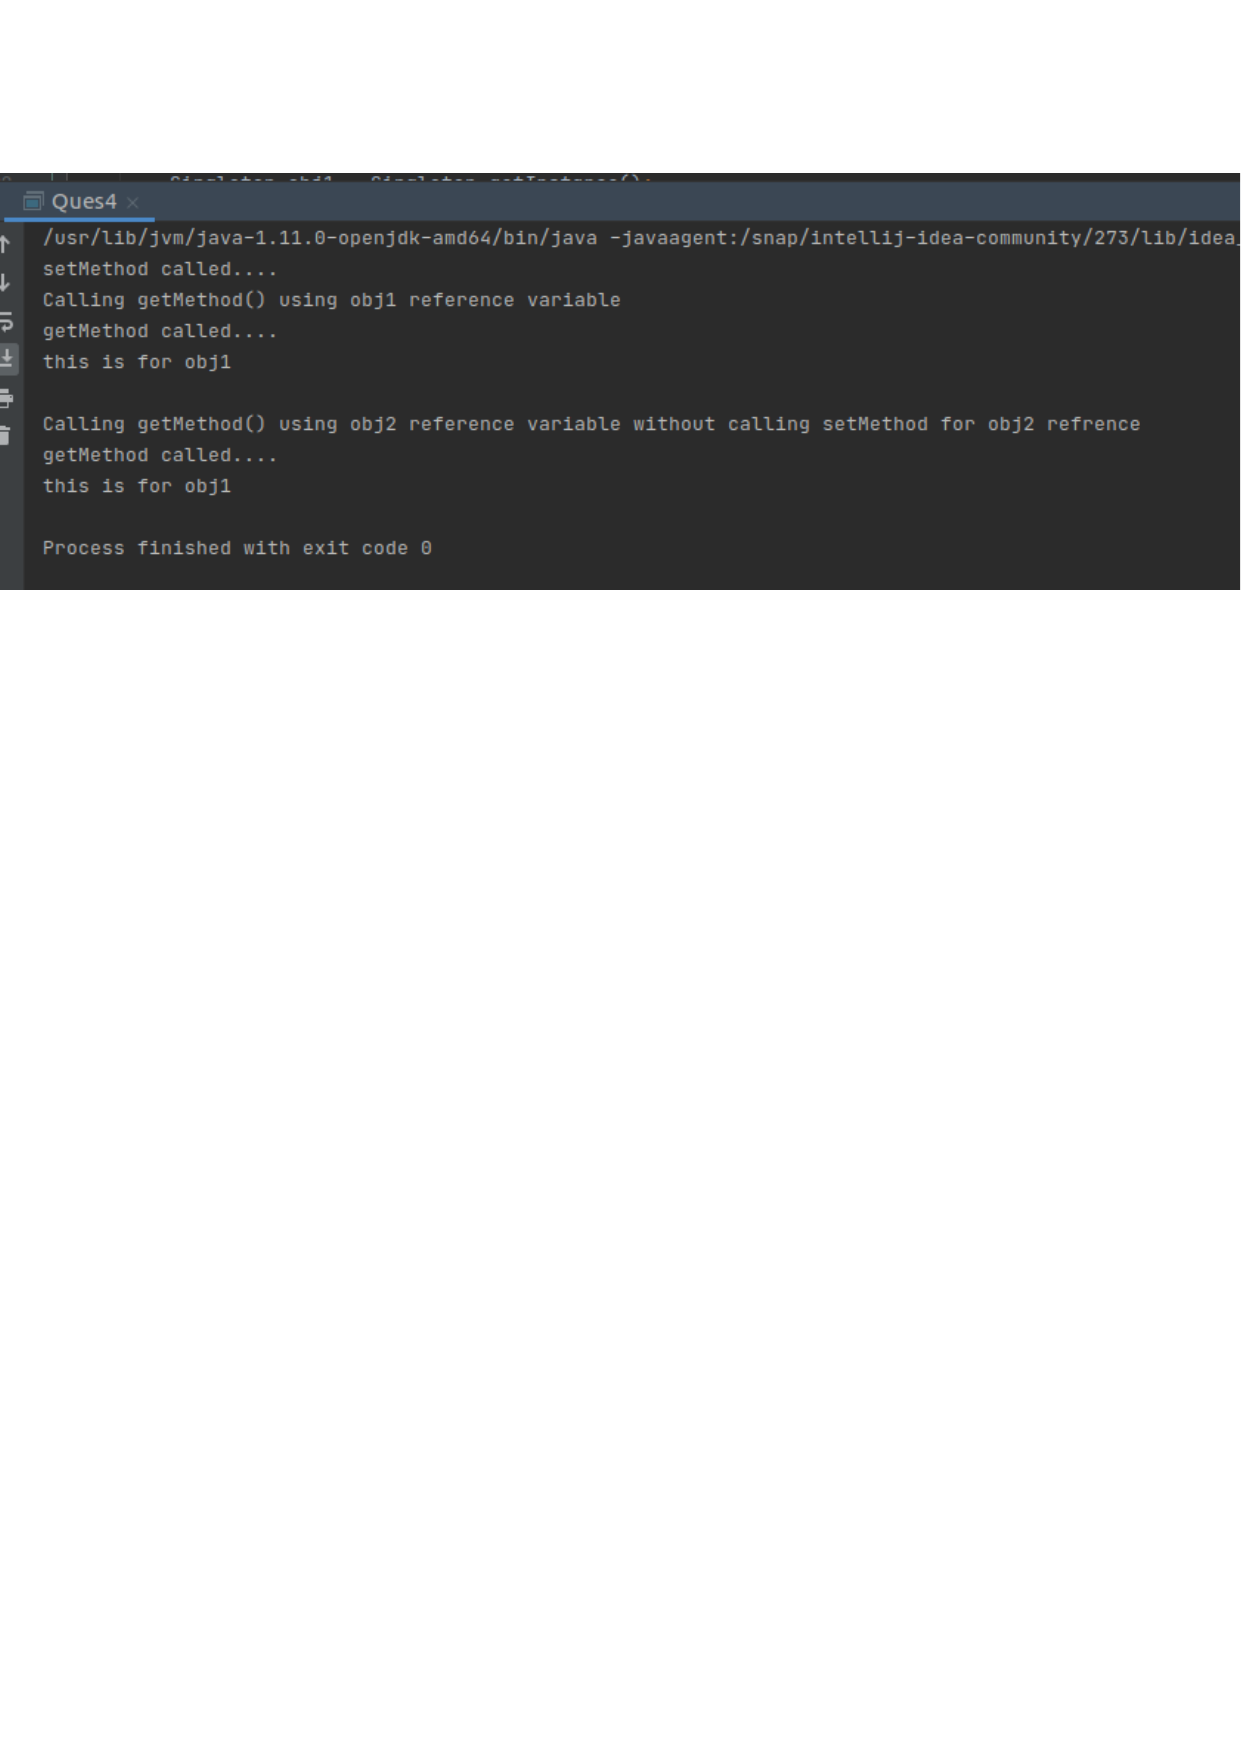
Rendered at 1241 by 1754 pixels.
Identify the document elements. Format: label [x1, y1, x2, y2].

picture [0, 173, 1241, 590]
